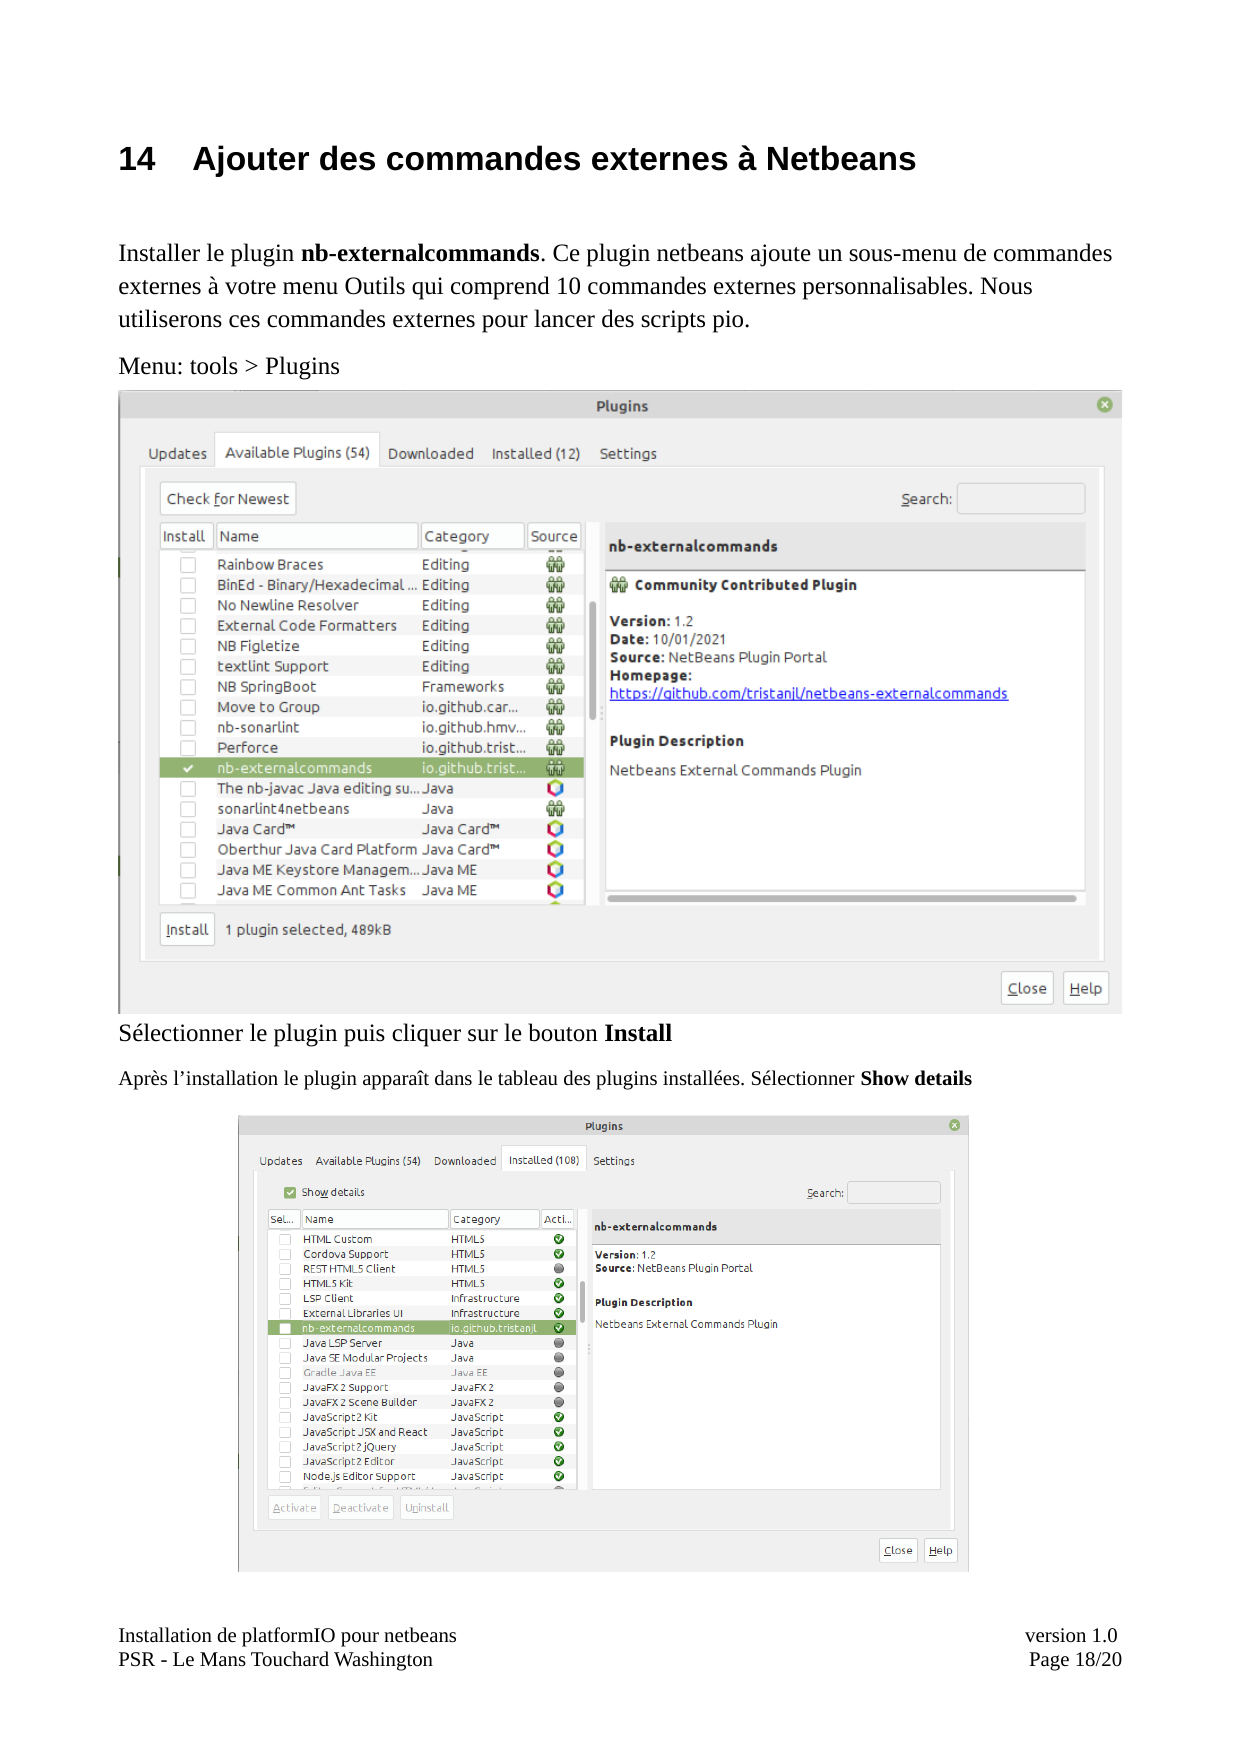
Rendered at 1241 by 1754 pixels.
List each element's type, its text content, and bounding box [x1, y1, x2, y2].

text Menu: tools > Plugins [118, 351, 1122, 380]
text Après l’installation le plugin apparaît dans le tableau des plugins installées. Sélectionner Show details [118, 1066, 1122, 1089]
picture [118, 390, 1123, 1014]
picture [238, 1115, 969, 1572]
text Installer le plugin nb-externalcommands. Ce plugin netbeans ajoute un sous-menu de commandes externes à votre menu Outils qui comprend 10 commandes externes personnalisables. Nous utiliserons ces commandes externes pour lancer des scripts pio. [118, 238, 1122, 332]
text Sélectionner le plugin puis cliquer sur le bouton Install [118, 1014, 1122, 1047]
subtitle Ajouter des commandes externes à Netbeans [118, 139, 1122, 178]
